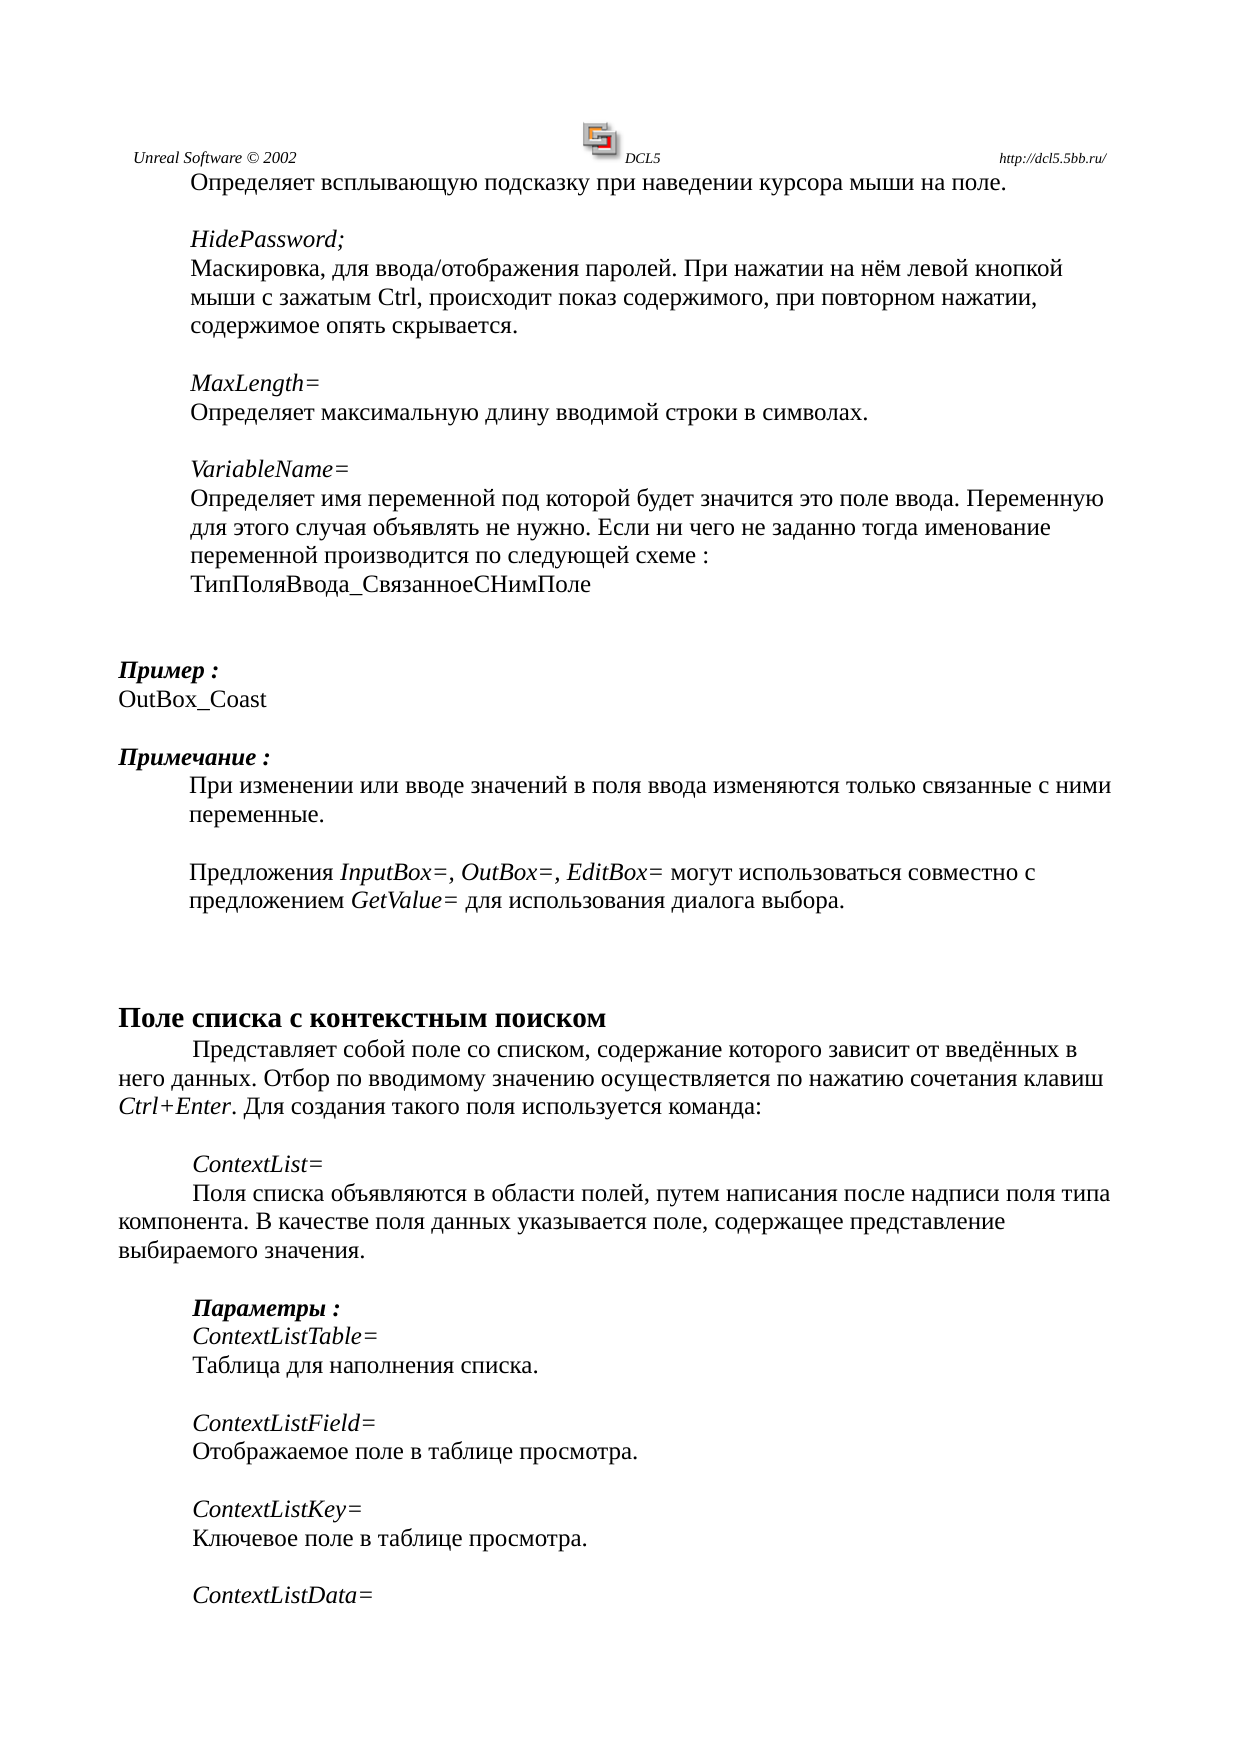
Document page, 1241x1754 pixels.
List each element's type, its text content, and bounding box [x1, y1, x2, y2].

text Отображаемое поле в таблице просмотра. [118, 1436, 1122, 1465]
text HidePassword; [190, 224, 1122, 253]
text Маскировка, для ввода/отображения паролей. При нажатии на нём левой кнопкой мыши с зажатым Ctrl, происходит показ содержимого, при повторном нажатии, содержимое опять скрывается. [190, 253, 1122, 339]
text ContextListTable= [118, 1321, 1122, 1350]
text Примечание : [118, 742, 1122, 770]
text MaxLength= [190, 368, 1122, 397]
text Пример : [118, 655, 1122, 684]
text ТипПоляВвода_СвязанноеСНимПоле [190, 569, 1122, 598]
picture [579, 118, 625, 164]
text Поля списка объявляются в области полей, путем написания после надписи поля типа компонента. В качестве поля данных указывается поле, содержащее представление выбираемого значения. [118, 1178, 1122, 1264]
text Предложения InputBox=, OutBox=, EditBox= могут использоваться совместно с предложением GetValue= для использования диалога выбора. [189, 857, 1122, 914]
text Параметры : [118, 1293, 1122, 1321]
text ContextListKey= [118, 1494, 1122, 1523]
text Ключевое поле в таблице просмотра. [118, 1523, 1122, 1551]
text Определяет всплывающую подсказку при наведении курсора мыши на поле. [190, 167, 1122, 195]
text OutBox_Coast [118, 684, 1122, 713]
text Представляет собой поле со списком, содержание которого зависит от введённых в него данных. Отбор по вводимому значению осуществляется по нажатию сочетания клавиш Ctrl+Enter. Для создания такого поля используется команда: [118, 1034, 1122, 1120]
text Определяет максимальную длину вводимой строки в символах. [190, 397, 1122, 425]
text При изменении или вводе значений в поля ввода изменяются только связанные с ними переменные. [189, 770, 1122, 828]
text ContextList= [118, 1149, 1122, 1178]
text ContextListData= [118, 1580, 1122, 1609]
text VariableName= [190, 454, 1122, 483]
text Поле списка с контекстным поиском [118, 1000, 1122, 1034]
text ContextListField= [118, 1408, 1122, 1436]
text Таблица для наполнения списка. [118, 1350, 1122, 1379]
text Определяет имя переменной под которой будет значится это поле ввода. Переменную для этого случая объявлять не нужно. Если ни чего не заданно тогда именование переменной производится по следующей схеме : [190, 483, 1122, 569]
